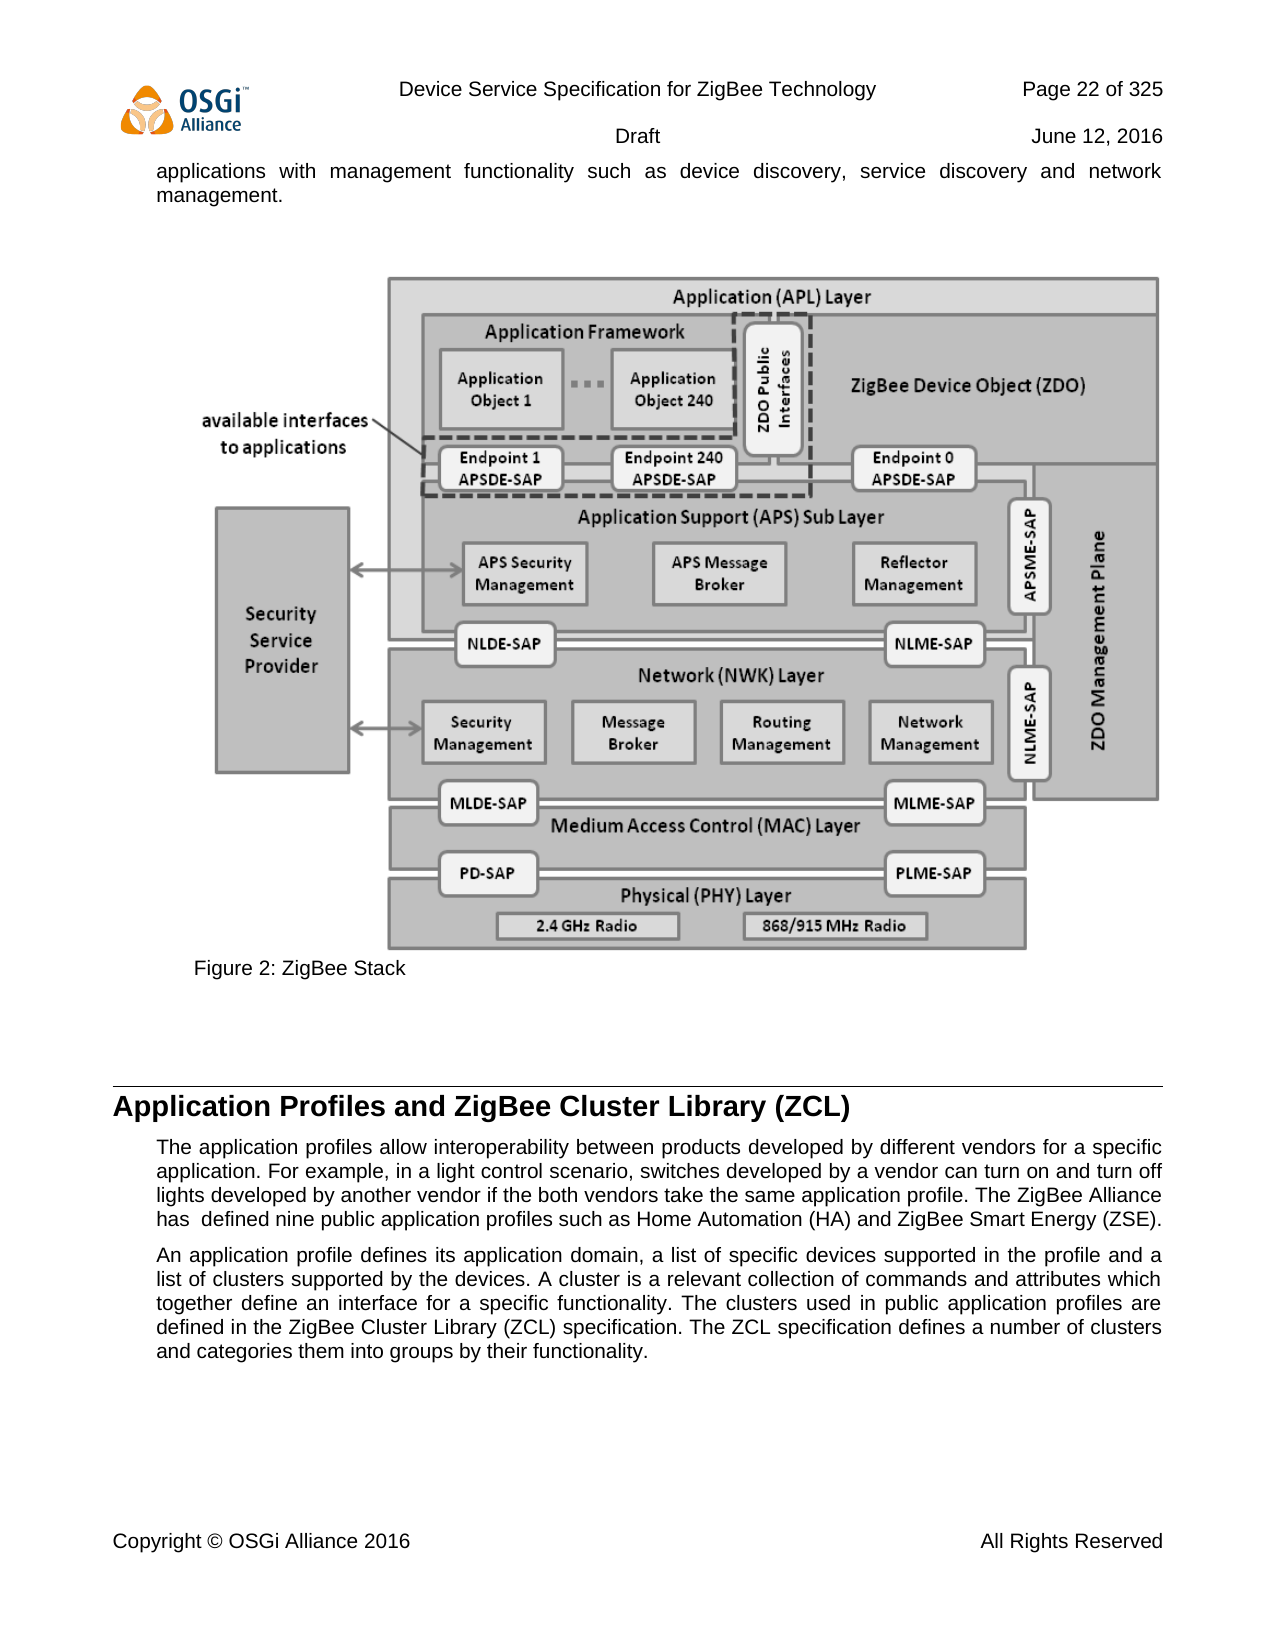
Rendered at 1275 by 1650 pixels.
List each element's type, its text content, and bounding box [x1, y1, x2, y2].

text Figure 2: ZigBee Stack [194, 956, 1125, 980]
picture [193, 270, 1169, 956]
text The application profiles allow interoperability between products developed by different vendors for a specific application. For example, in a light control scenario, switches developed by a vendor can turn on and turn off lights developed by another vendor if the both vendors take the same application profile. The ZigBee Alliance has defined nine public application profiles such as Home Automation (HA) and ZigBee Smart Energy (ZSE). [156, 1135, 1163, 1231]
subtitle Application Profiles and ZigBee Cluster Library (ZCL) [112, 1087, 1163, 1122]
text applications with management functionality such as device discovery, service discovery and network management. [156, 159, 1163, 207]
picture [113, 78, 257, 142]
text An application profile defines its application domain, a list of specific devices supported in the profile and a list of clusters supported by the devices. A cluster is a relevant collection of commands and attributes which together define an interface for a specific functionality. The clusters used in public application profiles are defined in the ZigBee Cluster Library (ZCL) specification. The ZCL specification defines a number of clusters and categories them into groups by their functionality. [156, 1243, 1163, 1363]
